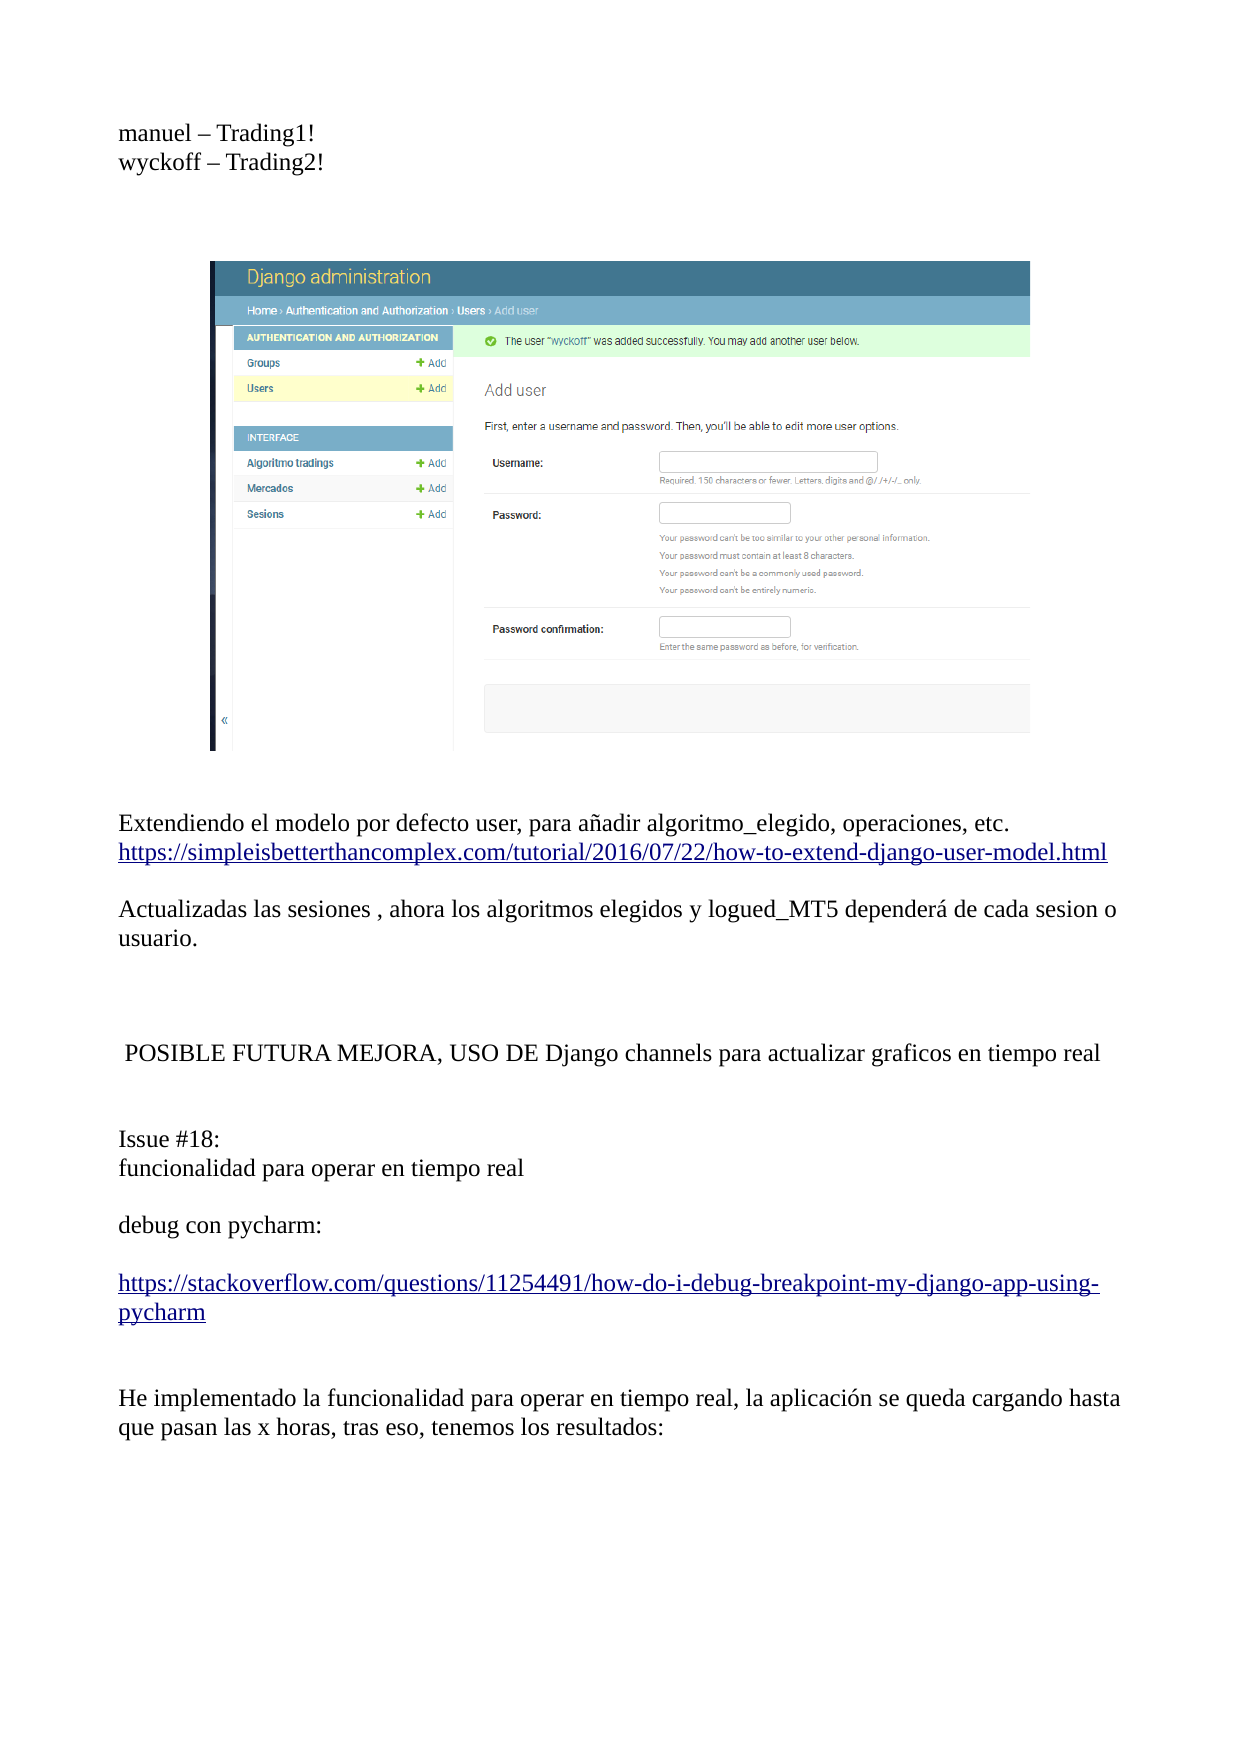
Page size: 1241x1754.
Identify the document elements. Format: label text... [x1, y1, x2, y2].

text POSIBLE FUTURA MEJORA, USO DE Django channels para actualizar graficos en tiempo real [118, 1038, 1122, 1067]
text debug con pycharm: [118, 1211, 1122, 1239]
text Extendiendo el modelo por defecto user, para añadir algoritmo_elegido, operaciones, etc. [118, 808, 1122, 837]
text https://stackoverflow.com/questions/11254491/how-do-i-debug-breakpoint-my-django-app-using-pycharm [118, 1268, 1122, 1326]
text He implementado la funcionalidad para operar en tiempo real, la aplicación se queda cargando hasta que pasan las x horas, tras eso, tenemos los resultados: [118, 1383, 1122, 1441]
text manuel – Trading1! [118, 118, 1122, 147]
text funcionalidad para operar en tiempo real [118, 1153, 1122, 1182]
picture [210, 261, 1030, 751]
text Issue #18: [118, 1124, 1122, 1153]
text Actualizadas las sesiones , ahora los algoritmos elegidos y logued_MT5 dependerá de cada sesion o usuario. [118, 894, 1122, 952]
text wyckoff – Trading2! [118, 147, 1122, 176]
text https://simpleisbetterthancomplex.com/tutorial/2016/07/22/how-to-extend-django-user-model.html [118, 837, 1122, 866]
